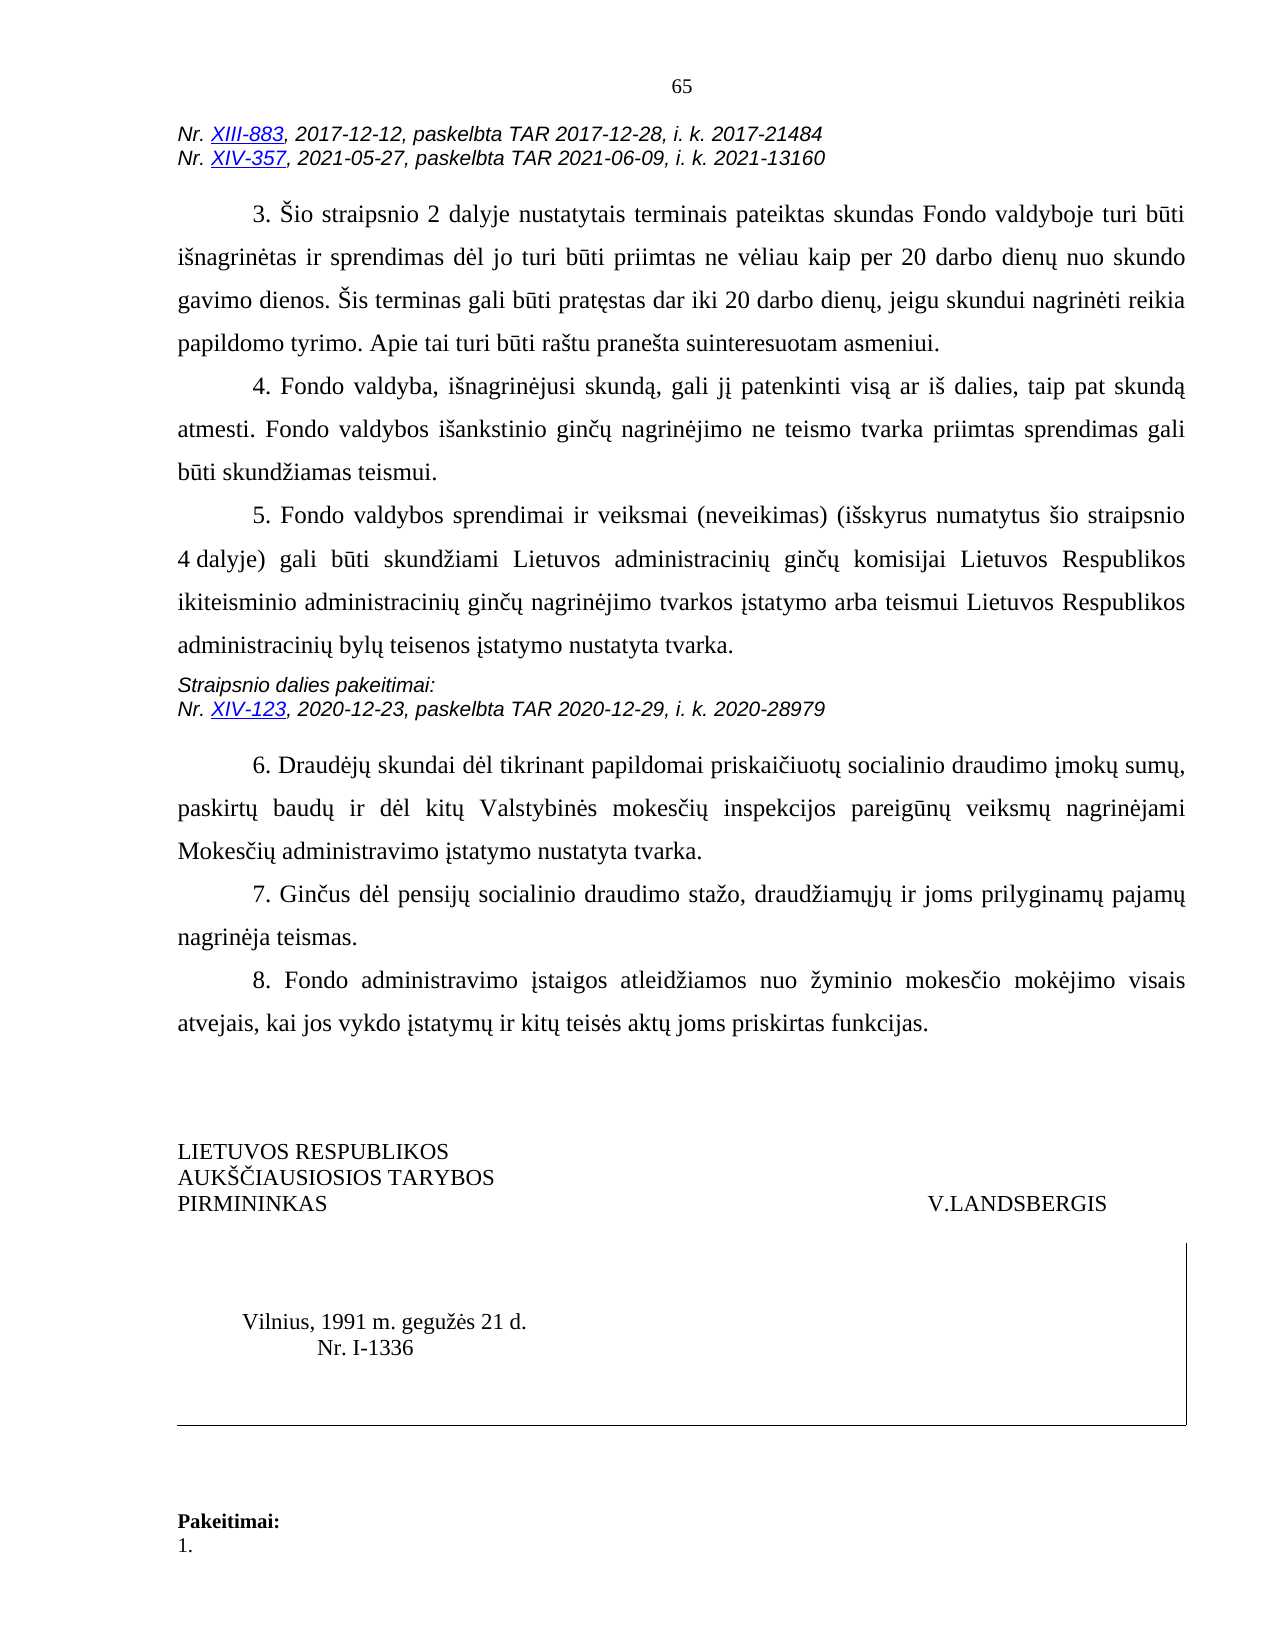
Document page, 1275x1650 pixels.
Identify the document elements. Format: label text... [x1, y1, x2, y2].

text AUKŠČIAUSIOSIOS TARYBOS [177, 1164, 1187, 1191]
text Straipsnio dalies pakeitimai: [177, 673, 1186, 697]
text 8. Fondo administravimo įstaigos atleidžiamos nuo žyminio mokesčio mokėjimo visais atvejais, kai jos vykdo įstatymų ir kitų teisės aktų joms priskirtas funkcijas. [177, 965, 1186, 1037]
text Pakeitimai: [177, 1509, 1187, 1533]
text Nr. XIV-123, 2020-12-23, paskelbta TAR 2020-12-29, i. k. 2020-28979 [177, 697, 1186, 721]
text Nr. XIII-883, 2017-12-12, paskelbta TAR 2017-12-28, i. k. 2017-21484 [177, 122, 1186, 146]
text PIRMININKAS V.LANDSBERGIS [177, 1191, 1187, 1217]
text 7. Ginčus dėl pensijų socialinio draudimo stažo, draudžiamųjų ir joms prilyginamų pajamų nagrinėja teismas. [177, 879, 1186, 951]
text LIETUVOS RESPUBLIKOS [177, 1138, 1187, 1164]
text Nr. XIV-357, 2021-05-27, paskelbta TAR 2021-06-09, i. k. 2021-13160 [177, 146, 1186, 170]
text 6. Draudėjų skundai dėl tikrinant papildomai priskaičiuotų socialinio draudimo įmokų sumų, paskirtų baudų ir dėl kitų Valstybinės mokesčių inspekcijos pareigūnų veiksmų nagrinėjami Mokesčių administravimo įstatymo nustatyta tvarka. [177, 750, 1186, 865]
text 5. Fondo valdybos sprendimai ir veiksmai (neveikimas) (išskyrus numatytus šio straipsnio 4 dalyje) gali būti skundžiami Lietuvos administracinių ginčų komisijai Lietuvos Respublikos ikiteisminio administracinių ginčų nagrinėjimo tvarkos įstatymo arba teismui Lietuvos Respublikos administracinių bylų teisenos įstatymo nustatyta tvarka. [177, 501, 1186, 659]
text 4. Fondo valdyba, išnagrinėjusi skundą, gali jį patenkinti visą ar iš dalies, taip pat skundą atmesti. Fondo valdybos išankstinio ginčų nagrinėjimo ne teismo tvarka priimtas sprendimas gali būti skundžiamas teismui. [177, 371, 1186, 486]
text 3. Šio straipsnio 2 dalyje nustatytais terminais pateiktas skundas Fondo valdyboje turi būti išnagrinėtas ir sprendimas dėl jo turi būti priimtas ne vėliau kaip per 20 darbo dienų nuo skundo gavimo dienos. Šis terminas gali būti pratęstas dar iki 20 darbo dienų, jeigu skundui nagrinėti reikia papildomo tyrimo. Apie tai turi būti raštu pranešta suinteresuotam asmeniui. [177, 199, 1186, 357]
text 1. [177, 1533, 1187, 1557]
text Nr. I-1336 [177, 1334, 1186, 1425]
text Vilnius, 1991 m. gegužės 21 d. [177, 1243, 1186, 1334]
